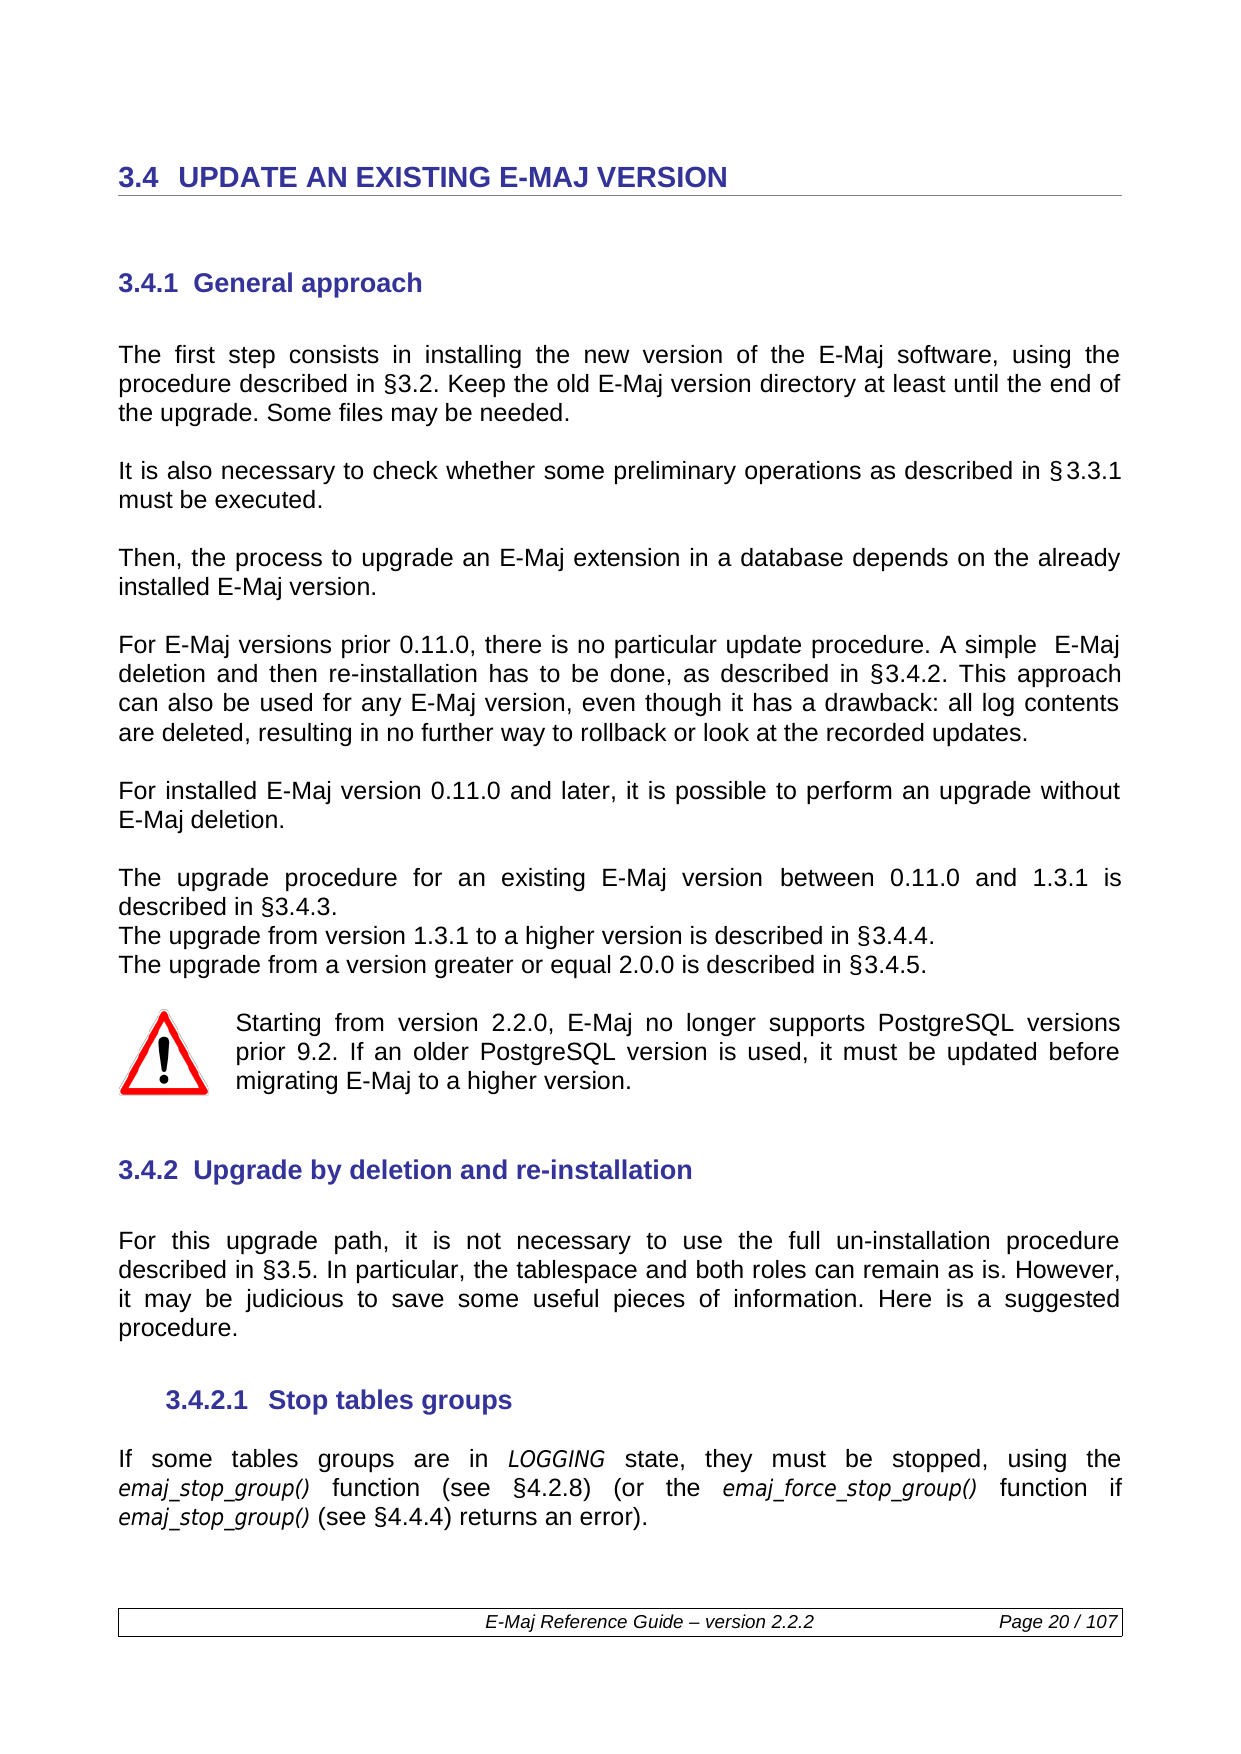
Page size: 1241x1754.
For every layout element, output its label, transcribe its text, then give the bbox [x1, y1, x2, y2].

text The upgrade procedure for an existing E-Maj version between 0.11.0 and 1.3.1 is described in §3.4.3. [118, 863, 1122, 921]
subtitle General approach [118, 267, 1122, 298]
text For installed E-Maj version 0.11.0 and later, it is possible to perform an upgrade without E-Maj deletion. [118, 776, 1122, 834]
text If some tables groups are in LOGGING state, they must be stopped, using the emaj_stop_group() function (see §4.2.8) (or the emaj_force_stop_group() function if emaj_stop_group() (see §4.4.4) returns an error). [118, 1444, 1122, 1531]
text For E-Maj versions prior 0.11.0, there is no particular update procedure. A simple E-Maj deletion and then re-installation has to be done, as described in §3.4.2. This approach can also be used for any E-Maj version, even though it has a drawback: all log contents are deleted, resulting in no further way to rollback or look at the recorded updates. [118, 630, 1122, 746]
text The first step consists in installing the new version of the E-Maj software, using the procedure described in §3.2. Keep the old E-Maj version directory at least until the end of the upgrade. Some files may be needed. [118, 339, 1122, 427]
text Then, the process to upgrade an E-Maj extension in a database depends on the already installed E-Maj version. [118, 543, 1122, 601]
text For this upgrade path, it is not necessary to use the full un-installation procedure described in §3.5. In particular, the tablespace and both roles can remain as is. However, it may be judicious to save some useful pieces of information. Here is a suggested procedure. [118, 1226, 1122, 1342]
picture [118, 1009, 209, 1096]
subtitle Update an existing E-Maj version [118, 160, 1122, 195]
text The upgrade from a version greater or equal 2.0.0 is described in §3.4.5. [118, 950, 1122, 979]
subtitle Upgrade by deletion and re-installation [118, 1153, 1122, 1184]
subtitle Stop tables groups [165, 1384, 1122, 1415]
text Starting from version 2.2.0, E-Maj no longer supports PostgreSQL versions prior 9.2. If an older PostgreSQL version is used, it must be updated before migrating E-Maj to a higher version. [235, 1008, 1122, 1095]
text It is also necessary to check whether some preliminary operations as described in §3.3.1 must be executed. [118, 456, 1122, 514]
text The upgrade from version 1.3.1 to a higher version is described in §3.4.4. [118, 921, 1122, 950]
